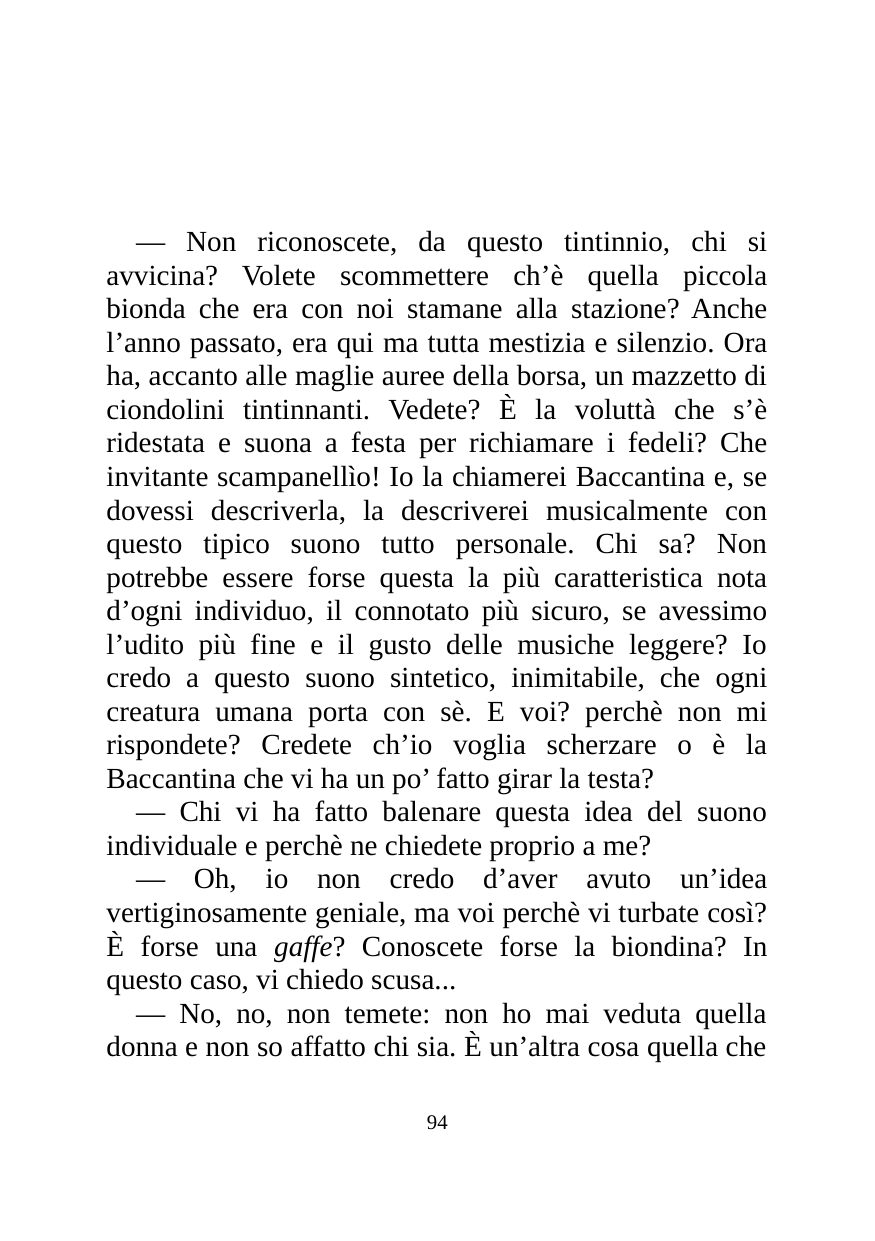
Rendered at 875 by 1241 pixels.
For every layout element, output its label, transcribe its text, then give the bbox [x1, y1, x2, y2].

text — Non riconoscete, da questo tintinnio, chi si avvicina? Volete scommettere ch’è quella piccola bionda che era con noi stamane alla stazione? Anche l’anno passato, era qui ma tutta mestizia e silenzio. Ora ha, accanto alle maglie auree della borsa, un mazzetto di ciondolini tintinnanti. Vedete? È la voluttà che s’è ridestata e suona a festa per richiamare i fedeli? Che invitante scampanellìo! Io la chiamerei Baccantina e, se dovessi descriverla, la descriverei musicalmente con questo tipico suono tutto personale. Chi sa? Non potrebbe essere forse questa la più caratteristica nota d’ogni individuo, il connotato più sicuro, se avessimo l’udito più fine e il gusto delle musiche leggere? Io credo a questo suono sintetico, inimitabile, che ogni creatura umana porta con sè. E voi? perchè non mi rispondete? Credete ch’io voglia scherzare o è la Baccantina che vi ha un po’ fatto girar la testa? [106, 224, 768, 794]
text — Oh, io non credo d’aver avuto un’idea vertiginosamente geniale, ma voi perchè vi turbate così? È forse una gaffe? Conoscete forse la biondina? In questo caso, vi chiedo scusa... [106, 862, 768, 996]
text — No, no, non temete: non ho mai veduta quella donna e non so affatto chi sia. È un’altra cosa quella che [106, 996, 768, 1063]
text — Chi vi ha fatto balenare questa idea del suono individuale e perchè ne chiedete proprio a me? [106, 794, 768, 862]
